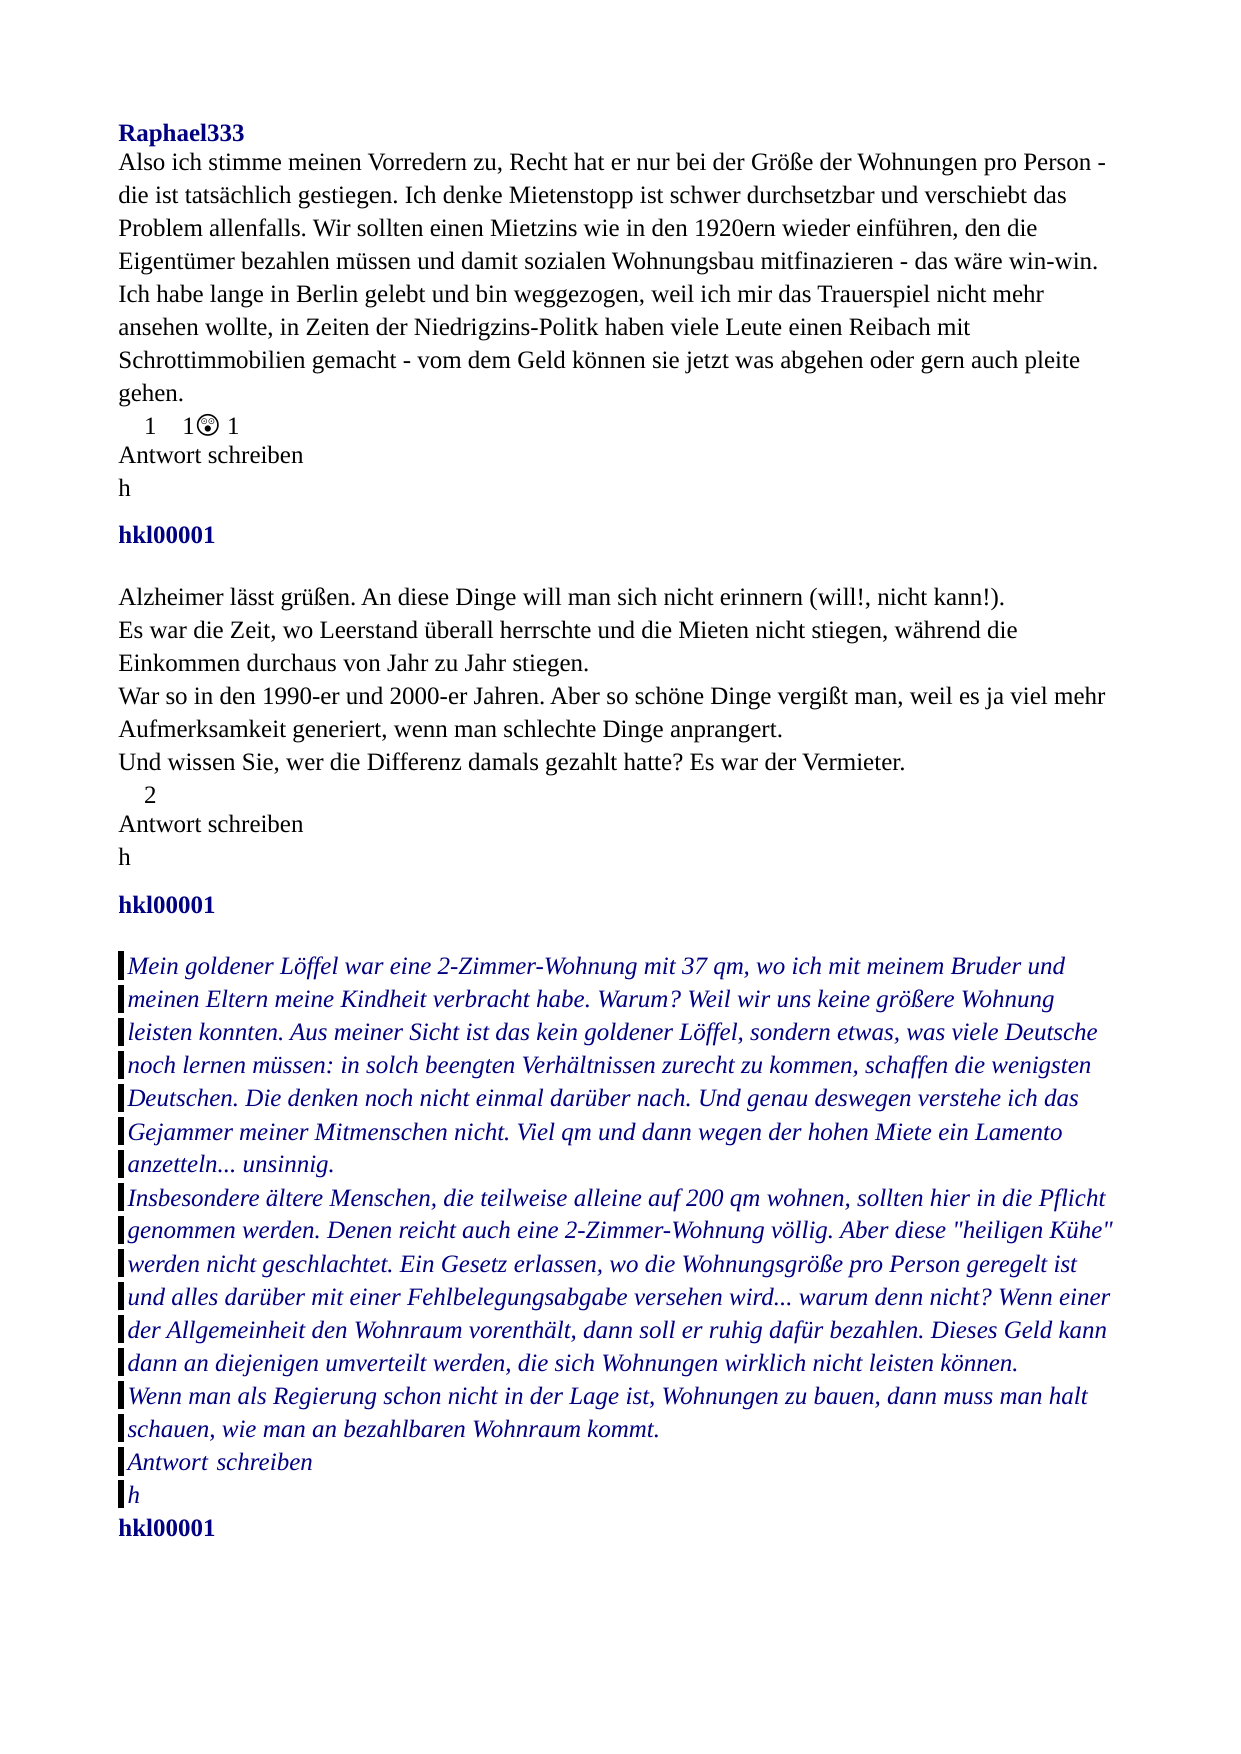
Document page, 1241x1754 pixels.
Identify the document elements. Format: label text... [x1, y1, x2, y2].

text Insbesondere ältere Menschen, die teilweise alleine auf 200 qm wohnen, sollten hier in die Pflicht genommen werden. Denen reicht auch eine 2-Zimmer-Wohnung völlig. Aber diese "heiligen Kühe" werden nicht geschlachtet. Ein Gesetz erlassen, wo die Wohnungsgröße pro Person geregelt ist und alles darüber mit einer Fehlbelegungsabgabe versehen wird... warum denn nicht? Wenn einer der Allgemeinheit den Wohnraum vorenthält, dann soll er ruhig dafür bezahlen. Dieses Geld kann dann an diejenigen umverteilt werden, die sich Wohnungen wirklich nicht leisten können. [118, 1183, 1122, 1376]
text h [118, 473, 1122, 502]
text Alzheimer lässt grüßen. An diese Dinge will man sich nicht erinnern (will!, nicht kann!). [118, 582, 1122, 611]
text Und wissen Sie, wer die Differenz damals gezahlt hatte? Es war der Vermieter. [118, 747, 1122, 776]
text Antwort schreiben [118, 440, 1122, 468]
subtitle hkl00001 [118, 1513, 1122, 1542]
text h [118, 842, 1122, 871]
text Antwort schreiben [118, 809, 1122, 838]
text 🤨 2 [118, 780, 1122, 809]
subtitle hkl00001 [118, 890, 1122, 918]
text Mein goldener Löffel war eine 2-Zimmer-Wohnung mit 37 qm, wo ich mit meinem Bruder und meinen Eltern meine Kindheit verbracht habe. Warum? Weil wir uns keine größere Wohnung leisten konnten. Aus meiner Sicht ist das kein goldener Löffel, sondern etwas, was viele Deutsche noch lernen müssen: in solch beengten Verhältnissen zurecht zu kommen, schaffen die wenigsten Deutschen. Die denken noch nicht einmal darüber nach. Und genau deswegen verstehe ich das Gejammer meiner Mitmenschen nicht. Viel qm und dann wegen der hohen Miete ein Lamento anzetteln... unsinnig. [118, 951, 1122, 1178]
text Also ich stimme meinen Vorredern zu, Recht hat er nur bei der Größe der Wohnungen pro Person - die ist tatsächlich gestiegen. Ich denke Mietenstopp ist schwer durchsetzbar und verschiebt das Problem allenfalls. Wir sollten einen Mietzins wie in den 1920ern wieder einführen, den die Eigentümer bezahlen müssen und damit sozialen Wohnungsbau mitfinazieren - das wäre win-win. Ich habe lange in Berlin gelebt und bin weggezogen, weil ich mir das Trauerspiel nicht mehr ansehen wollte, in Zeiten der Niedrigzins-Politk haben viele Leute einen Reibach mit Schrottimmobilien gemacht - vom dem Geld können sie jetzt was abgehen oder gern auch pleite gehen. [118, 147, 1122, 407]
text h [124, 1480, 1122, 1508]
subtitle Raphael333 [118, 118, 1122, 147]
text 🙁 1🤨 1😲 1 [118, 411, 1122, 440]
subtitle hkl00001 [118, 520, 1122, 549]
text Antwort schreiben [124, 1447, 1122, 1476]
text Es war die Zeit, wo Leerstand überall herrschte und die Mieten nicht stiegen, während die Einkommen durchaus von Jahr zu Jahr stiegen. [118, 615, 1122, 677]
text War so in den 1990-er und 2000-er Jahren. Aber so schöne Dinge vergißt man, weil es ja viel mehr Aufmerksamkeit generiert, wenn man schlechte Dinge anprangert. [118, 681, 1122, 743]
text Wenn man als Regierung schon nicht in der Lage ist, Wohnungen zu bauen, dann muss man halt schauen, wie man an bezahlbaren Wohnraum kommt. [118, 1381, 1122, 1442]
